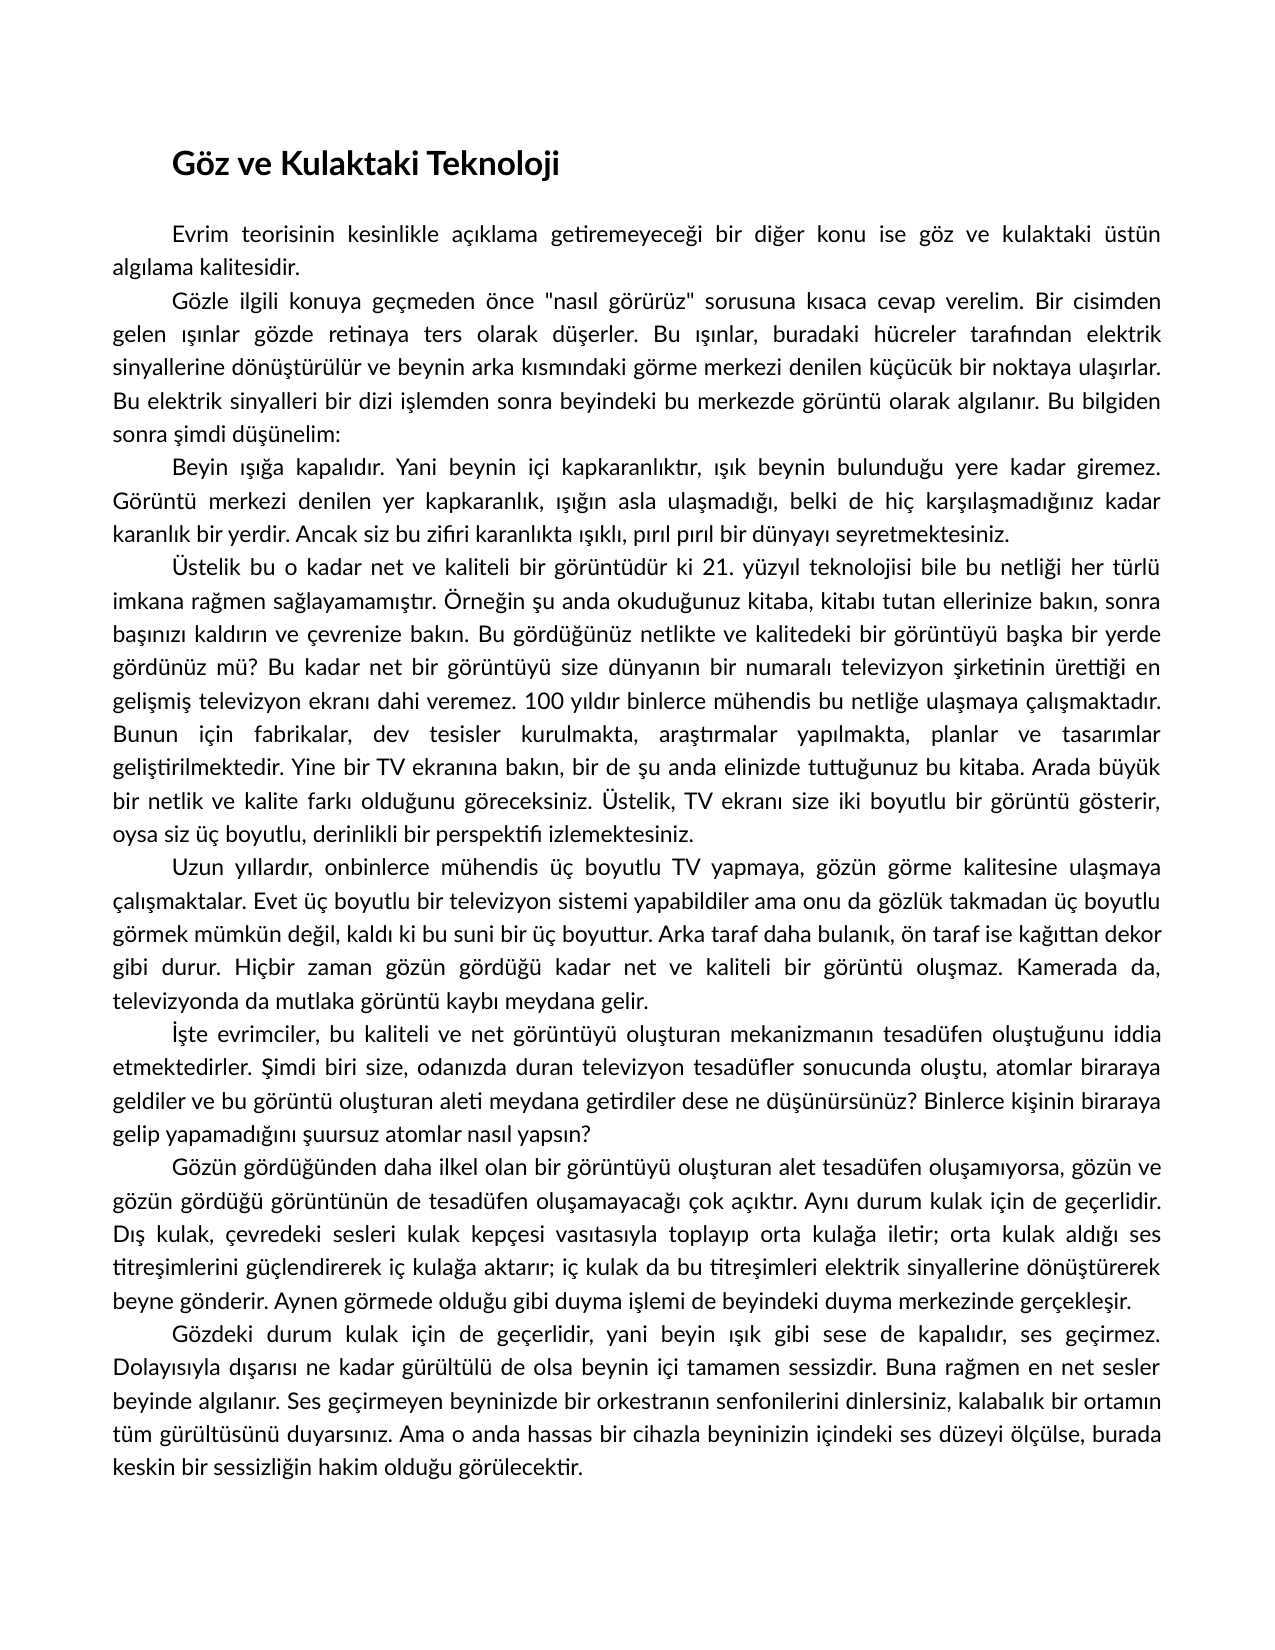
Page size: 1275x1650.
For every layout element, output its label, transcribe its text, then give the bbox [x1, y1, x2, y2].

text İşte evrimciler, bu kaliteli ve net görüntüyü oluşturan mekanizmanın tesadüfen oluştuğunu iddia etmektedirler. Şimdi biri size, odanızda duran televizyon tesadüfler sonucunda oluştu, atomlar biraraya geldiler ve bu görüntü oluşturan aleti meydana getirdiler dese ne düşünürsünüz? Binlerce kişinin biraraya gelip yapamadığını şuursuz atomlar nasıl yapsın? [112, 1016, 1162, 1149]
text Üstelik bu o kadar net ve kaliteli bir görüntüdür ki 21. yüzyıl teknolojisi bile bu netliği her türlü imkana rağmen sağlayamamıştır. Örneğin şu anda okuduğunuz kitaba, kitabı tutan ellerinize bakın, sonra başınızı kaldırın ve çevrenize bakın. Bu gördüğünüz netlikte ve kalitedeki bir görüntüyü başka bir yerde gördünüz mü? Bu kadar net bir görüntüyü size dünyanın bir numaralı televizyon şirketinin ürettiği en gelişmiş televizyon ekranı dahi veremez. 100 yıldır binlerce mühendis bu netliğe ulaşmaya çalışmaktadır. Bunun için fabrikalar, dev tesisler kurulmakta, araştırmalar yapılmakta, planlar ve tasarımlar geliştirilmektedir. Yine bir TV ekranına bakın, bir de şu anda elinizde tuttuğunuz bu kitaba. Arada büyük bir netlik ve kalite farkı olduğunu göreceksiniz. Üstelik, TV ekranı size iki boyutlu bir görüntü gösterir, oysa siz üç boyutlu, derinlikli bir perspektifi izlemektesiniz. [112, 549, 1162, 849]
text Göz ve Kulaktaki Teknoloji [112, 152, 1162, 181]
text Gözdeki durum kulak için de geçerlidir, yani beyin ışık gibi sese de kapalıdır, ses geçirmez. Dolayısıyla dışarısı ne kadar gürültülü de olsa beynin içi tamamen sessizdir. Buna rağmen en net sesler beyinde algılanır. Ses geçirmeyen beyninizde bir orkestranın senfonilerini dinlersiniz, kalabalık bir ortamın tüm gürültüsünü duyarsınız. Ama o anda hassas bir cihazla beyninizin içindeki ses düzeyi ölçülse, burada keskin bir sessizliğin hakim olduğu görülecektir. [112, 1316, 1162, 1482]
text Beyin ışığa kapalıdır. Yani beynin içi kapkaranlıktır, ışık beynin bulunduğu yere kadar giremez. Görüntü merkezi denilen yer kapkaranlık, ışığın asla ulaşmadığı, belki de hiç karşılaşmadığınız kadar karanlık bir yerdir. Ancak siz bu zifiri karanlıkta ışıklı, pırıl pırıl bir dünyayı seyretmektesiniz. [112, 449, 1162, 549]
text Gözün gördüğünden daha ilkel olan bir görüntüyü oluşturan alet tesadüfen oluşamıyorsa, gözün ve gözün gördüğü görüntünün de tesadüfen oluşamayacağı çok açıktır. Aynı durum kulak için de geçerlidir. Dış kulak, çevredeki sesleri kulak kepçesi vasıtasıyla toplayıp orta kulağa iletir; orta kulak aldığı ses titreşimlerini güçlendirerek iç kulağa aktarır; iç kulak da bu titreşimleri elektrik sinyallerine dönüştürerek beyne gönderir. Aynen görmede olduğu gibi duyma işlemi de beyindeki duyma merkezinde gerçekleşir. [112, 1149, 1162, 1316]
text Uzun yıllardır, onbinlerce mühendis üç boyutlu TV yapmaya, gözün görme kalitesine ulaşmaya çalışmaktalar. Evet üç boyutlu bir televizyon sistemi yapabildiler ama onu da gözlük takmadan üç boyutlu görmek mümkün değil, kaldı ki bu suni bir üç boyuttur. Arka taraf daha bulanık, ön taraf ise kağıttan dekor gibi durur. Hiçbir zaman gözün gördüğü kadar net ve kaliteli bir görüntü oluşmaz. Kamerada da, televizyonda da mutlaka görüntü kaybı meydana gelir. [112, 849, 1162, 1016]
text Gözle ilgili konuya geçmeden önce "nasıl görürüz" sorusuna kısaca cevap verelim. Bir cisimden gelen ışınlar gözde retinaya ters olarak düşerler. Bu ışınlar, buradaki hücreler tarafından elektrik sinyallerine dönüştürülür ve beynin arka kısmındaki görme merkezi denilen küçücük bir noktaya ulaşırlar. Bu elektrik sinyalleri bir dizi işlemden sonra beyindeki bu merkezde görüntü olarak algılanır. Bu bilgiden sonra şimdi düşünelim: [112, 282, 1162, 449]
text Evrim teorisinin kesinlikle açıklama getiremeyeceği bir diğer konu ise göz ve kulaktaki üstün algılama kalitesidir. [112, 216, 1162, 282]
